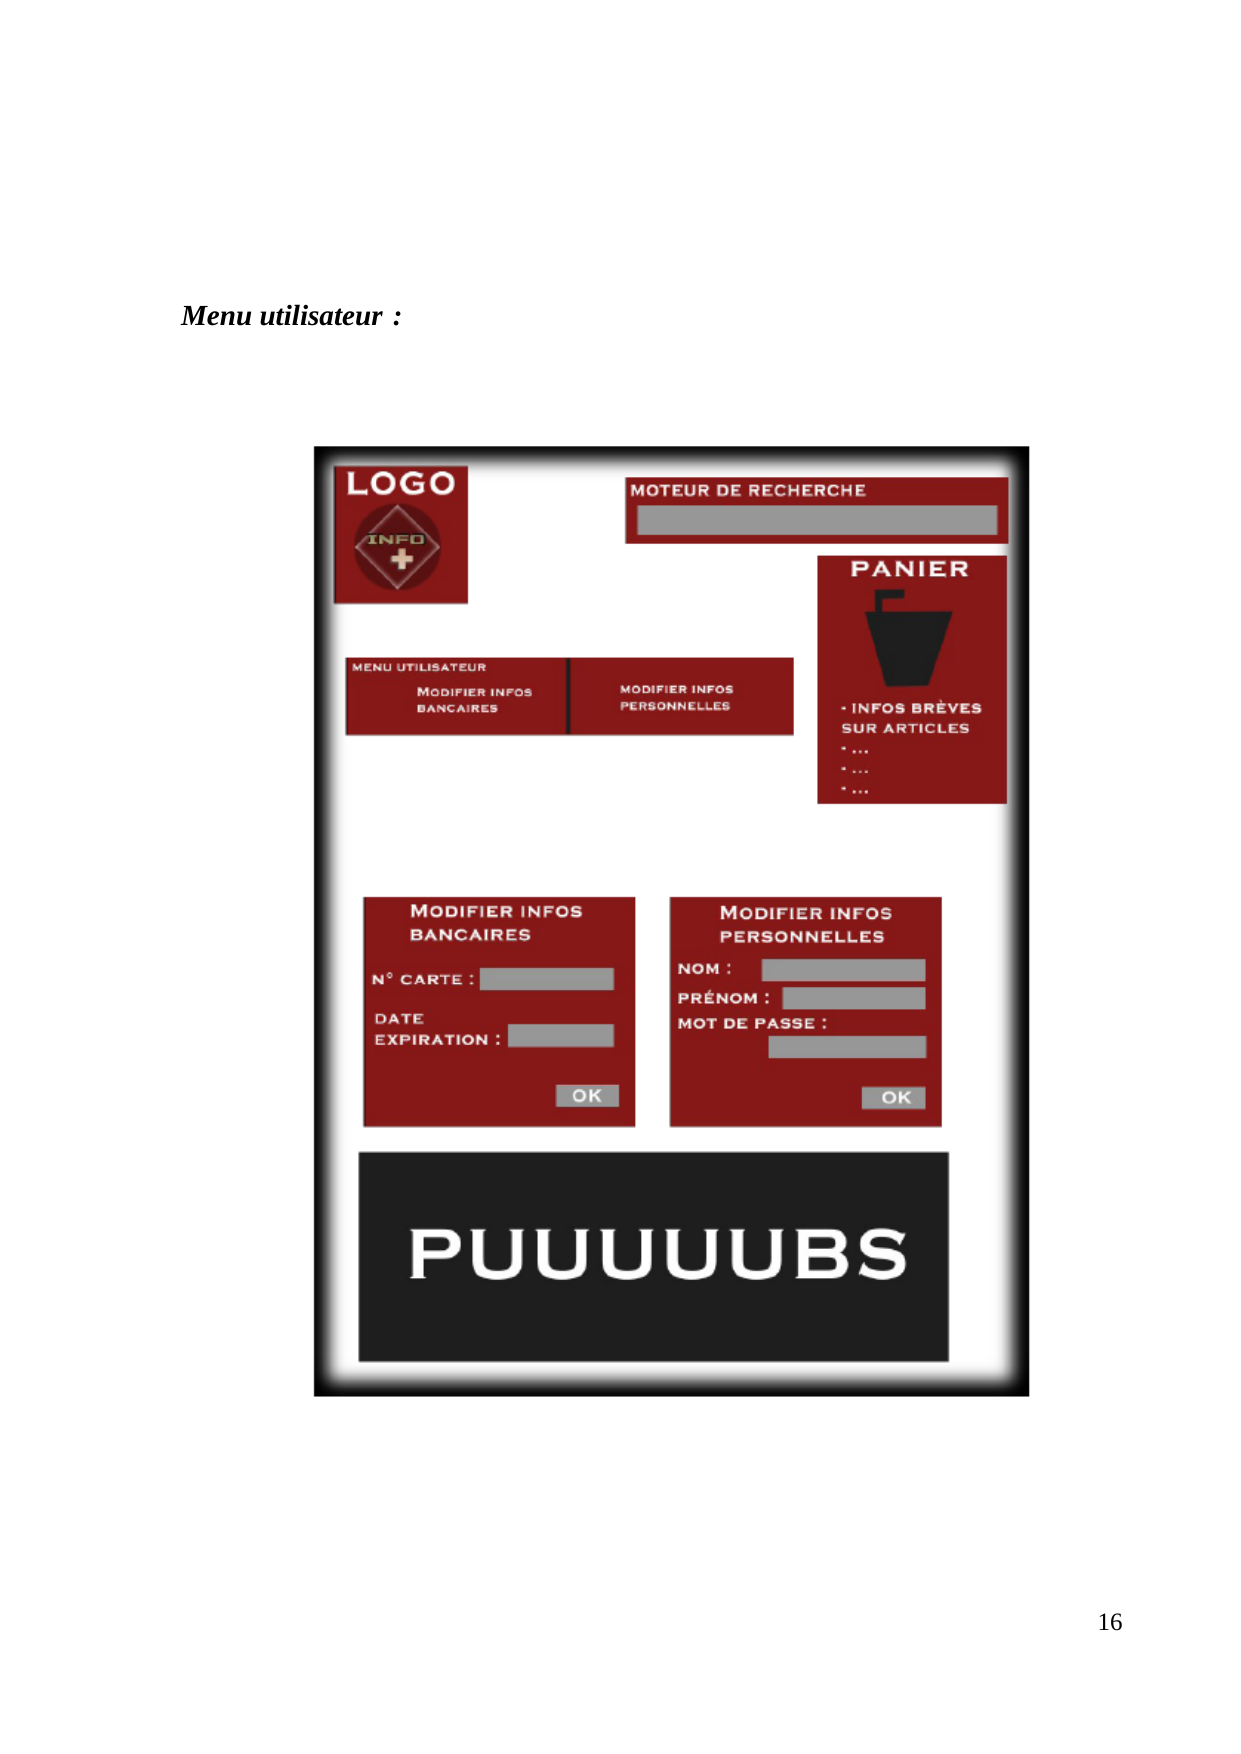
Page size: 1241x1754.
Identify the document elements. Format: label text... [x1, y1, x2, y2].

text Menu utilisateur : [181, 298, 1059, 332]
